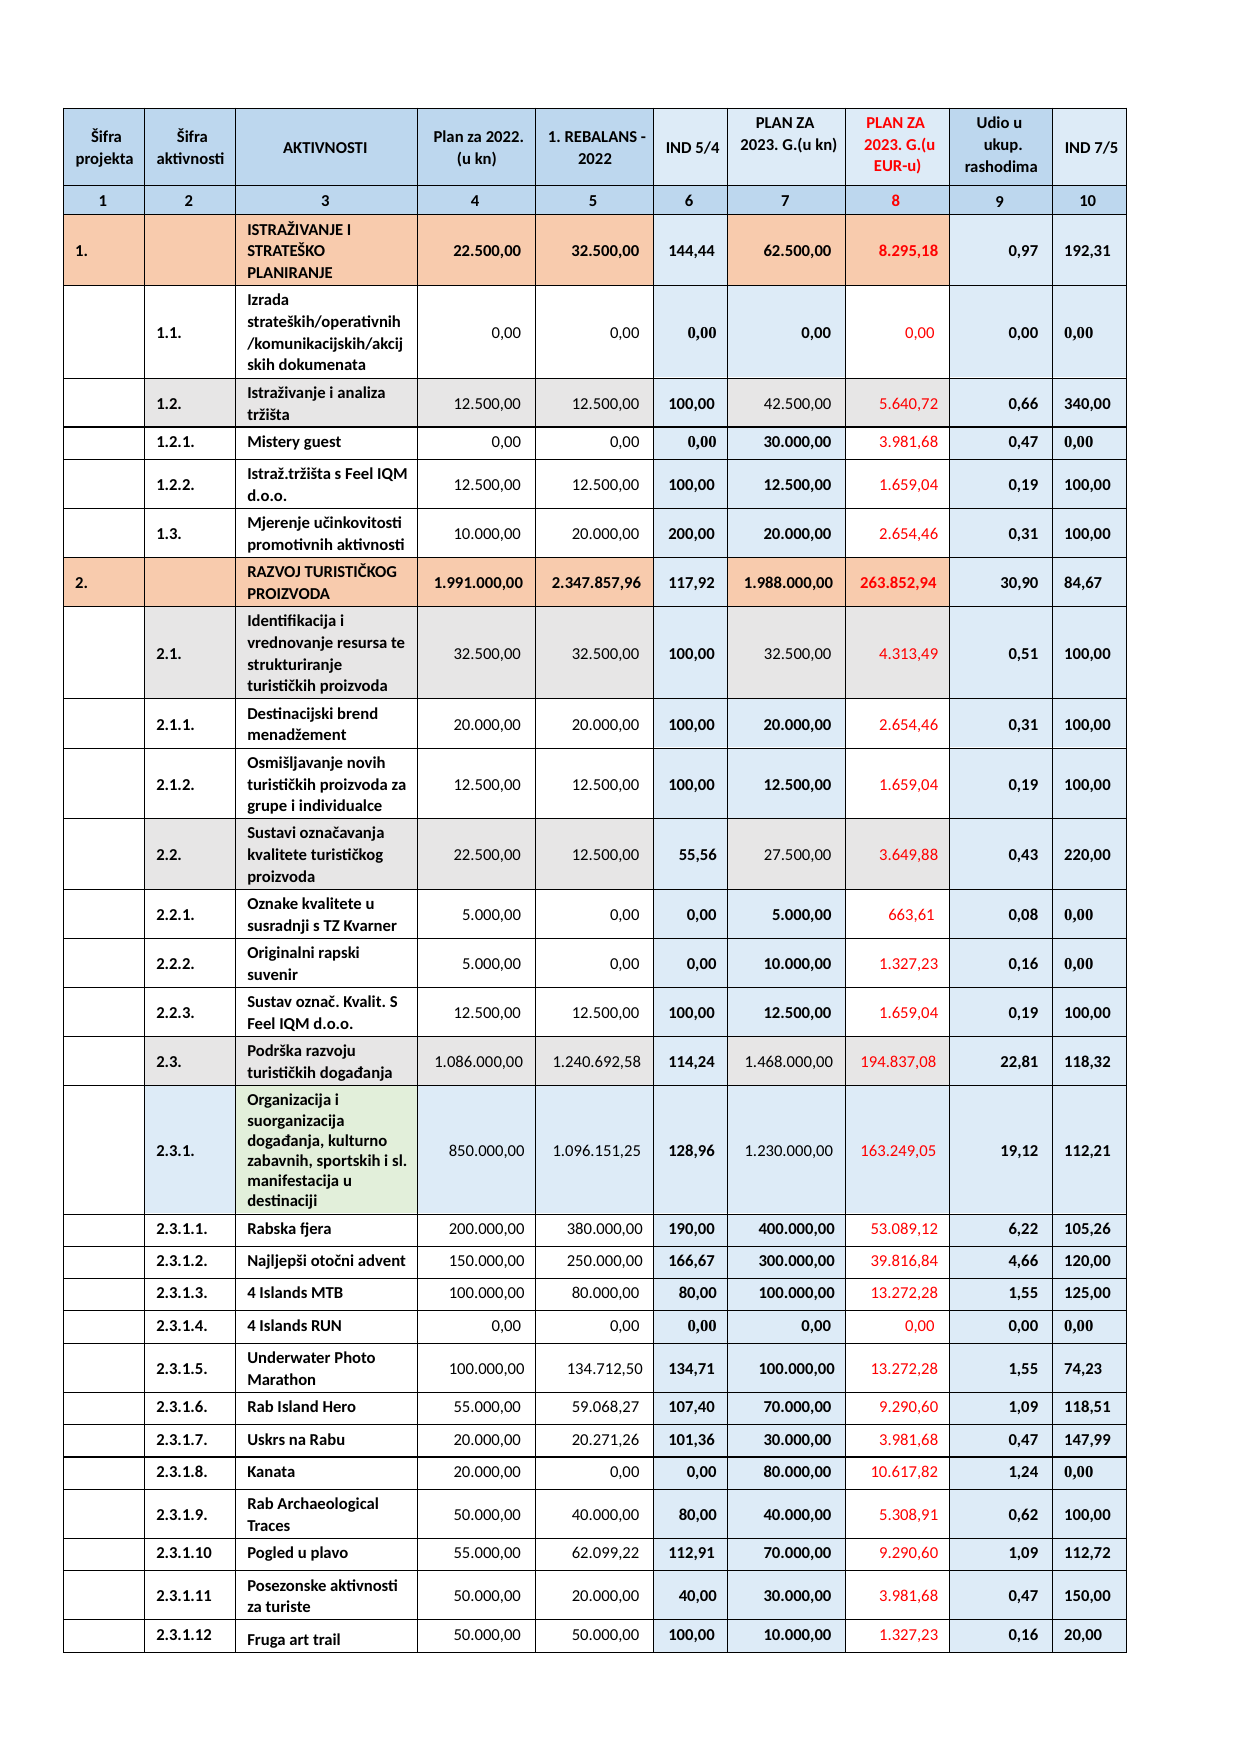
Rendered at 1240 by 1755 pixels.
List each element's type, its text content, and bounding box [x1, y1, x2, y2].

table_cell 5.000,00 [418, 939, 535, 987]
table_cell 0,47 [950, 428, 1052, 459]
table_cell 1,55 [950, 1279, 1052, 1310]
table_cell 340,00 [1053, 379, 1126, 426]
table_cell 2.3.1.8. [145, 1458, 235, 1489]
table_cell 0,00 [1053, 1458, 1126, 1489]
table_cell 100,00 [1053, 509, 1126, 557]
table_cell 100,00 [1053, 1490, 1126, 1538]
table_cell 2.654,46 [846, 699, 949, 747]
table_cell 5.000,00 [418, 890, 535, 938]
table_cell 100,00 [654, 460, 727, 508]
table_cell 144,44 [654, 215, 727, 285]
table_cell 3.981,68 [846, 1425, 949, 1456]
table_cell 50.000,00 [418, 1620, 535, 1652]
table_cell [64, 1490, 144, 1538]
table_cell [145, 215, 235, 285]
table_cell 1.1. [145, 286, 235, 377]
table_cell 50.000,00 [418, 1490, 535, 1538]
table_cell 0,00 [846, 1311, 949, 1343]
table_cell 2.1.2. [145, 749, 235, 818]
table_cell [64, 607, 144, 698]
table_cell [145, 558, 235, 606]
table_cell [64, 1086, 144, 1213]
table_cell 194.837,08 [846, 1037, 949, 1085]
table_cell Rab Archaeological Traces [236, 1490, 417, 1538]
table_cell 13.272,28 [846, 1279, 949, 1310]
table_cell 163.249,05 [846, 1086, 949, 1213]
table_cell 19,12 [950, 1086, 1052, 1213]
table_cell Istraživanje i analiza tržišta [236, 379, 417, 426]
table_cell 1. [64, 215, 144, 285]
table_cell Pogled u plavo [236, 1539, 417, 1570]
table_cell 100,00 [654, 699, 727, 747]
table_cell 100,00 [654, 988, 727, 1036]
table_cell Kanata [236, 1458, 417, 1489]
table_cell 0,00 [1053, 1311, 1126, 1343]
table_cell [64, 1458, 144, 1489]
table_cell 2.347.857,96 [536, 558, 653, 606]
table_cell 53.089,12 [846, 1215, 949, 1246]
table_cell [64, 1247, 144, 1278]
table_cell 0,00 [654, 890, 727, 938]
table_cell 2.3.1.11 [145, 1571, 235, 1619]
table_cell 220,00 [1053, 819, 1126, 889]
table_cell 2.3.1.12 [145, 1620, 235, 1652]
table_cell 12.500,00 [418, 749, 535, 818]
table_cell 2. [64, 558, 144, 606]
table_cell Mistery guest [236, 428, 417, 459]
table_cell 0,62 [950, 1490, 1052, 1538]
table_cell 10.000,00 [728, 1620, 845, 1652]
table_cell 125,00 [1053, 1279, 1126, 1310]
table_cell 12.500,00 [418, 460, 535, 508]
table_cell 10.000,00 [728, 939, 845, 987]
table_cell 100,00 [1053, 607, 1126, 698]
table_cell 250.000,00 [536, 1247, 653, 1278]
table_cell 10.000,00 [418, 509, 535, 557]
table_cell 7 [728, 186, 845, 214]
table_cell 0,16 [950, 939, 1052, 987]
table_cell 30.000,00 [728, 1425, 845, 1456]
table_cell Organizacija i suorganizacija događanja, kulturno zabavnih, sportskih i sl. manifestacija u destinaciji [236, 1086, 417, 1213]
table_cell Oznake kvalitete u susradnji s TZ Kvarner [236, 890, 417, 938]
table_cell 50.000,00 [536, 1620, 653, 1652]
table_cell 114,24 [654, 1037, 727, 1085]
table_cell RAZVOJ TURISTIČKOG PROIZVODA [236, 558, 417, 606]
table_cell 100.000,00 [728, 1344, 845, 1392]
table_cell 4 [418, 186, 535, 214]
table_cell 0,00 [536, 1311, 653, 1343]
table_cell 118,32 [1053, 1037, 1126, 1085]
table_cell 0,19 [950, 988, 1052, 1036]
table_cell 4,66 [950, 1247, 1052, 1278]
table_cell 2.3.1.6. [145, 1393, 235, 1424]
table_cell 400.000,00 [728, 1215, 845, 1246]
table_cell 27.500,00 [728, 819, 845, 889]
table_cell 2.3.1.5. [145, 1344, 235, 1392]
table_cell [64, 819, 144, 889]
table_cell 663,61 [846, 890, 949, 938]
table_cell 300.000,00 [728, 1247, 845, 1278]
table_cell 1.086.000,00 [418, 1037, 535, 1085]
table_cell 2.3.1.10 [145, 1539, 235, 1570]
table_cell 4 Islands RUN [236, 1311, 417, 1343]
table_cell 20.000,00 [536, 509, 653, 557]
table_header IND 5/4 [654, 109, 727, 185]
table_cell 200.000,00 [418, 1215, 535, 1246]
table_cell 1.2.2. [145, 460, 235, 508]
table_cell 166,67 [654, 1247, 727, 1278]
table_cell 1.2. [145, 379, 235, 426]
table_cell 6,22 [950, 1215, 1052, 1246]
table_cell 380.000,00 [536, 1215, 653, 1246]
table_cell 1.2.1. [145, 428, 235, 459]
table_cell 4 Islands MTB [236, 1279, 417, 1310]
table_cell 100.000,00 [418, 1344, 535, 1392]
table_cell Najljepši otočni advent [236, 1247, 417, 1278]
table_cell 20,00 [1053, 1620, 1126, 1652]
table_cell 5.000,00 [728, 890, 845, 938]
table_cell 0,00 [950, 1311, 1052, 1343]
table_cell 0,00 [728, 1311, 845, 1343]
table_cell 112,21 [1053, 1086, 1126, 1213]
table_header PLAN ZA 2023. G.(u kn) [728, 109, 845, 185]
table_cell 0,00 [536, 890, 653, 938]
table_cell 12.500,00 [728, 749, 845, 818]
table_cell 147,99 [1053, 1425, 1126, 1456]
table_cell 55.000,00 [418, 1393, 535, 1424]
table_cell Posezonske aktivnosti za turiste [236, 1571, 417, 1619]
table_cell 80,00 [654, 1279, 727, 1310]
table_cell 3.981,68 [846, 428, 949, 459]
table_cell Izrada strateških/operativnih /komunikacijskih/akcij skih dokumenata [236, 286, 417, 377]
table_cell 20.271,26 [536, 1425, 653, 1456]
table_cell 20.000,00 [418, 699, 535, 747]
table_cell 2 [145, 186, 235, 214]
table_cell 30.000,00 [728, 428, 845, 459]
table_cell 0,16 [950, 1620, 1052, 1652]
table_cell Uskrs na Rabu [236, 1425, 417, 1456]
table_cell 32.500,00 [536, 607, 653, 698]
table_cell 0,00 [950, 286, 1052, 377]
table_cell 0,08 [950, 890, 1052, 938]
table_cell 1.659,04 [846, 749, 949, 818]
table_cell 70.000,00 [728, 1393, 845, 1424]
table_cell 59.068,27 [536, 1393, 653, 1424]
table_cell 190,00 [654, 1215, 727, 1246]
table_cell Osmišljavanje novih turističkih proizvoda za grupe i individualce [236, 749, 417, 818]
table_cell 112,91 [654, 1539, 727, 1570]
table_cell 9.290,60 [846, 1393, 949, 1424]
table_cell 0,00 [654, 428, 727, 459]
table_cell 1,24 [950, 1458, 1052, 1489]
table_cell 22.500,00 [418, 819, 535, 889]
table_cell 1.468.000,00 [728, 1037, 845, 1085]
table_cell 2.2.3. [145, 988, 235, 1036]
table_cell 1.327,23 [846, 1620, 949, 1652]
table_header Udio u ukup. rashodima [950, 109, 1052, 185]
table_cell 40.000,00 [536, 1490, 653, 1538]
table_cell [64, 509, 144, 557]
table_cell 0,00 [654, 1311, 727, 1343]
table_cell 0,47 [950, 1425, 1052, 1456]
table_cell 6 [654, 186, 727, 214]
table_cell [64, 286, 144, 377]
table_cell 1.988.000,00 [728, 558, 845, 606]
table_cell 0,00 [1053, 890, 1126, 938]
table_cell 150.000,00 [418, 1247, 535, 1278]
table_cell [64, 1620, 144, 1652]
table_cell [64, 1393, 144, 1424]
table_cell 74,23 [1053, 1344, 1126, 1392]
table_cell 20.000,00 [536, 699, 653, 747]
table_cell 20.000,00 [728, 509, 845, 557]
table_cell 1.991.000,00 [418, 558, 535, 606]
table_cell 22.500,00 [418, 215, 535, 285]
table_cell 70.000,00 [728, 1539, 845, 1570]
table_cell Fruga art trail [236, 1620, 417, 1652]
table_cell 5.308,91 [846, 1490, 949, 1538]
table_cell 2.3.1.1. [145, 1215, 235, 1246]
table_cell 1,09 [950, 1393, 1052, 1424]
table_cell 0,19 [950, 749, 1052, 818]
table_cell 100,00 [654, 749, 727, 818]
table_cell 2.2. [145, 819, 235, 889]
table_cell [64, 890, 144, 938]
table_cell 105,26 [1053, 1215, 1126, 1246]
table_cell 1.096.151,25 [536, 1086, 653, 1213]
table_cell Destinacijski brend menadžement [236, 699, 417, 747]
table_cell Podrška razvoju turističkih događanja [236, 1037, 417, 1085]
table_cell 1.659,04 [846, 460, 949, 508]
table_cell 2.3.1.9. [145, 1490, 235, 1538]
table_cell [64, 1344, 144, 1392]
table_cell Mjerenje učinkovitosti promotivnih aktivnosti [236, 509, 417, 557]
table_cell 0,43 [950, 819, 1052, 889]
table_cell 80,00 [654, 1490, 727, 1538]
table_cell 8 [846, 186, 949, 214]
table_cell 20.000,00 [536, 1571, 653, 1619]
table_cell 100,00 [1053, 460, 1126, 508]
table_cell 100,00 [1053, 699, 1126, 747]
table_cell 192,31 [1053, 215, 1126, 285]
table_cell 3.981,68 [846, 1571, 949, 1619]
table_cell 12.500,00 [536, 819, 653, 889]
table_cell 80.000,00 [728, 1458, 845, 1489]
table_cell 0,00 [536, 1458, 653, 1489]
table_cell 12.500,00 [418, 988, 535, 1036]
table_cell 12.500,00 [418, 379, 535, 426]
table_cell 20.000,00 [418, 1425, 535, 1456]
table_cell 0,00 [1053, 286, 1126, 377]
table_header Šifra projekta [64, 109, 144, 185]
table_cell 39.816,84 [846, 1247, 949, 1278]
table_cell 120,00 [1053, 1247, 1126, 1278]
table_header IND 7/5 [1053, 109, 1126, 185]
table_cell 62.099,22 [536, 1539, 653, 1570]
table_cell 0,00 [1053, 939, 1126, 987]
table_cell 1.327,23 [846, 939, 949, 987]
table_cell 100.000,00 [728, 1279, 845, 1310]
table_cell Rab Island Hero [236, 1393, 417, 1424]
table_cell 0,51 [950, 607, 1052, 698]
table_cell 100,00 [654, 1620, 727, 1652]
table_cell 0,00 [418, 286, 535, 377]
table_cell 9 [950, 186, 1052, 214]
table_cell 1 [64, 186, 144, 214]
table_cell 30,90 [950, 558, 1052, 606]
table_cell Sustavi označavanja kvalitete turističkog proizvoda [236, 819, 417, 889]
table_cell 62.500,00 [728, 215, 845, 285]
table_cell 2.1. [145, 607, 235, 698]
table_cell Underwater Photo Marathon [236, 1344, 417, 1392]
table_cell 50.000,00 [418, 1571, 535, 1619]
table_cell 12.500,00 [536, 379, 653, 426]
table_cell 10.617,82 [846, 1458, 949, 1489]
table_cell 0,00 [536, 286, 653, 377]
table_cell 42.500,00 [728, 379, 845, 426]
table_cell [64, 428, 144, 459]
table_cell 20.000,00 [418, 1458, 535, 1489]
table_cell 2.3.1.4. [145, 1311, 235, 1343]
table_cell [64, 1425, 144, 1456]
table_cell 2.3.1.3. [145, 1279, 235, 1310]
table_cell 2.2.2. [145, 939, 235, 987]
table_cell 0,00 [418, 428, 535, 459]
table_header 1. REBALANS - 2022 [536, 109, 653, 185]
table_cell 32.500,00 [536, 215, 653, 285]
table_cell 1.3. [145, 509, 235, 557]
table_cell Identifikacija i vrednovanje resursa te strukturiranje turističkih proizvoda [236, 607, 417, 698]
table_cell 3 [236, 186, 417, 214]
table_cell 128,96 [654, 1086, 727, 1213]
table_cell 134,71 [654, 1344, 727, 1392]
table_header Plan za 2022. (u kn) [418, 109, 535, 185]
table_cell 12.500,00 [536, 749, 653, 818]
table_cell 12.500,00 [728, 460, 845, 508]
table_cell [64, 1215, 144, 1246]
table_cell ISTRAŽIVANJE I STRATEŠKO PLANIRANJE [236, 215, 417, 285]
table_cell 100.000,00 [418, 1279, 535, 1310]
table_cell [64, 1037, 144, 1085]
table_cell [64, 1571, 144, 1619]
table_cell 0,00 [654, 1458, 727, 1489]
table_cell [64, 1279, 144, 1310]
table_cell 5.640,72 [846, 379, 949, 426]
table_cell 134.712,50 [536, 1344, 653, 1392]
table_cell 0,00 [536, 428, 653, 459]
table_cell 1,55 [950, 1344, 1052, 1392]
table_cell [64, 460, 144, 508]
table_cell 1.659,04 [846, 988, 949, 1036]
table_cell 55,56 [654, 819, 727, 889]
table_cell 1.230.000,00 [728, 1086, 845, 1213]
table_cell 0,47 [950, 1571, 1052, 1619]
table_cell [64, 1311, 144, 1343]
table_cell 10 [1053, 186, 1126, 214]
table_cell 263.852,94 [846, 558, 949, 606]
table_cell 2.3.1.7. [145, 1425, 235, 1456]
table_cell 100,00 [654, 379, 727, 426]
table_cell 118,51 [1053, 1393, 1126, 1424]
table_cell 12.500,00 [536, 460, 653, 508]
table_header AKTIVNOSTI [236, 109, 417, 185]
table_cell 84,67 [1053, 558, 1126, 606]
table_cell 112,72 [1053, 1539, 1126, 1570]
table_cell 2.2.1. [145, 890, 235, 938]
table_cell 80.000,00 [536, 1279, 653, 1310]
table_cell 32.500,00 [728, 607, 845, 698]
table_cell 100,00 [1053, 749, 1126, 818]
table_cell 0,00 [654, 286, 727, 377]
table_cell 0,00 [1053, 428, 1126, 459]
table_cell Rabska fjera [236, 1215, 417, 1246]
table_cell 1,09 [950, 1539, 1052, 1570]
table_cell 55.000,00 [418, 1539, 535, 1570]
table_cell 0,31 [950, 699, 1052, 747]
table_cell 12.500,00 [728, 988, 845, 1036]
table_cell 20.000,00 [728, 699, 845, 747]
table_cell 0,00 [536, 939, 653, 987]
table_cell 0,97 [950, 215, 1052, 285]
table_cell 117,92 [654, 558, 727, 606]
table_cell [64, 699, 144, 747]
table_cell 1.240.692,58 [536, 1037, 653, 1085]
table_cell 0,66 [950, 379, 1052, 426]
table_cell 2.1.1. [145, 699, 235, 747]
table_cell 9.290,60 [846, 1539, 949, 1570]
table_cell 2.3.1.2. [145, 1247, 235, 1278]
table_cell [64, 1539, 144, 1570]
table_cell 0,00 [728, 286, 845, 377]
table_cell 100,00 [1053, 988, 1126, 1036]
table_cell 0,00 [418, 1311, 535, 1343]
table_cell [64, 749, 144, 818]
table_cell 40,00 [654, 1571, 727, 1619]
table_header PLAN ZA 2023. G.(u EUR-u) [846, 109, 949, 185]
table_cell 107,40 [654, 1393, 727, 1424]
table_cell Originalni rapski suvenir [236, 939, 417, 987]
table_cell Sustav označ. Kvalit. S Feel IQM d.o.o. [236, 988, 417, 1036]
table_cell 30.000,00 [728, 1571, 845, 1619]
table_cell 0,00 [846, 286, 949, 377]
table_cell 2.654,46 [846, 509, 949, 557]
table_cell 200,00 [654, 509, 727, 557]
table_cell [64, 939, 144, 987]
table_cell 100,00 [654, 607, 727, 698]
table_cell 850.000,00 [418, 1086, 535, 1213]
table_header Šifra aktivnosti [145, 109, 235, 185]
table_cell 0,31 [950, 509, 1052, 557]
table_cell 13.272,28 [846, 1344, 949, 1392]
table_cell 32.500,00 [418, 607, 535, 698]
table_cell 150,00 [1053, 1571, 1126, 1619]
table_cell [64, 988, 144, 1036]
table_cell 22,81 [950, 1037, 1052, 1085]
table_cell 2.3. [145, 1037, 235, 1085]
table_cell Istraž.tržišta s Feel IQM d.o.o. [236, 460, 417, 508]
table_cell 12.500,00 [536, 988, 653, 1036]
table_cell 0,19 [950, 460, 1052, 508]
table_cell 8.295,18 [846, 215, 949, 285]
table_cell 2.3.1. [145, 1086, 235, 1213]
table_cell 0,00 [654, 939, 727, 987]
table_cell 40.000,00 [728, 1490, 845, 1538]
table_cell 3.649,88 [846, 819, 949, 889]
table_cell 101,36 [654, 1425, 727, 1456]
table_cell [64, 379, 144, 426]
table_cell 5 [536, 186, 653, 214]
table_cell 4.313,49 [846, 607, 949, 698]
